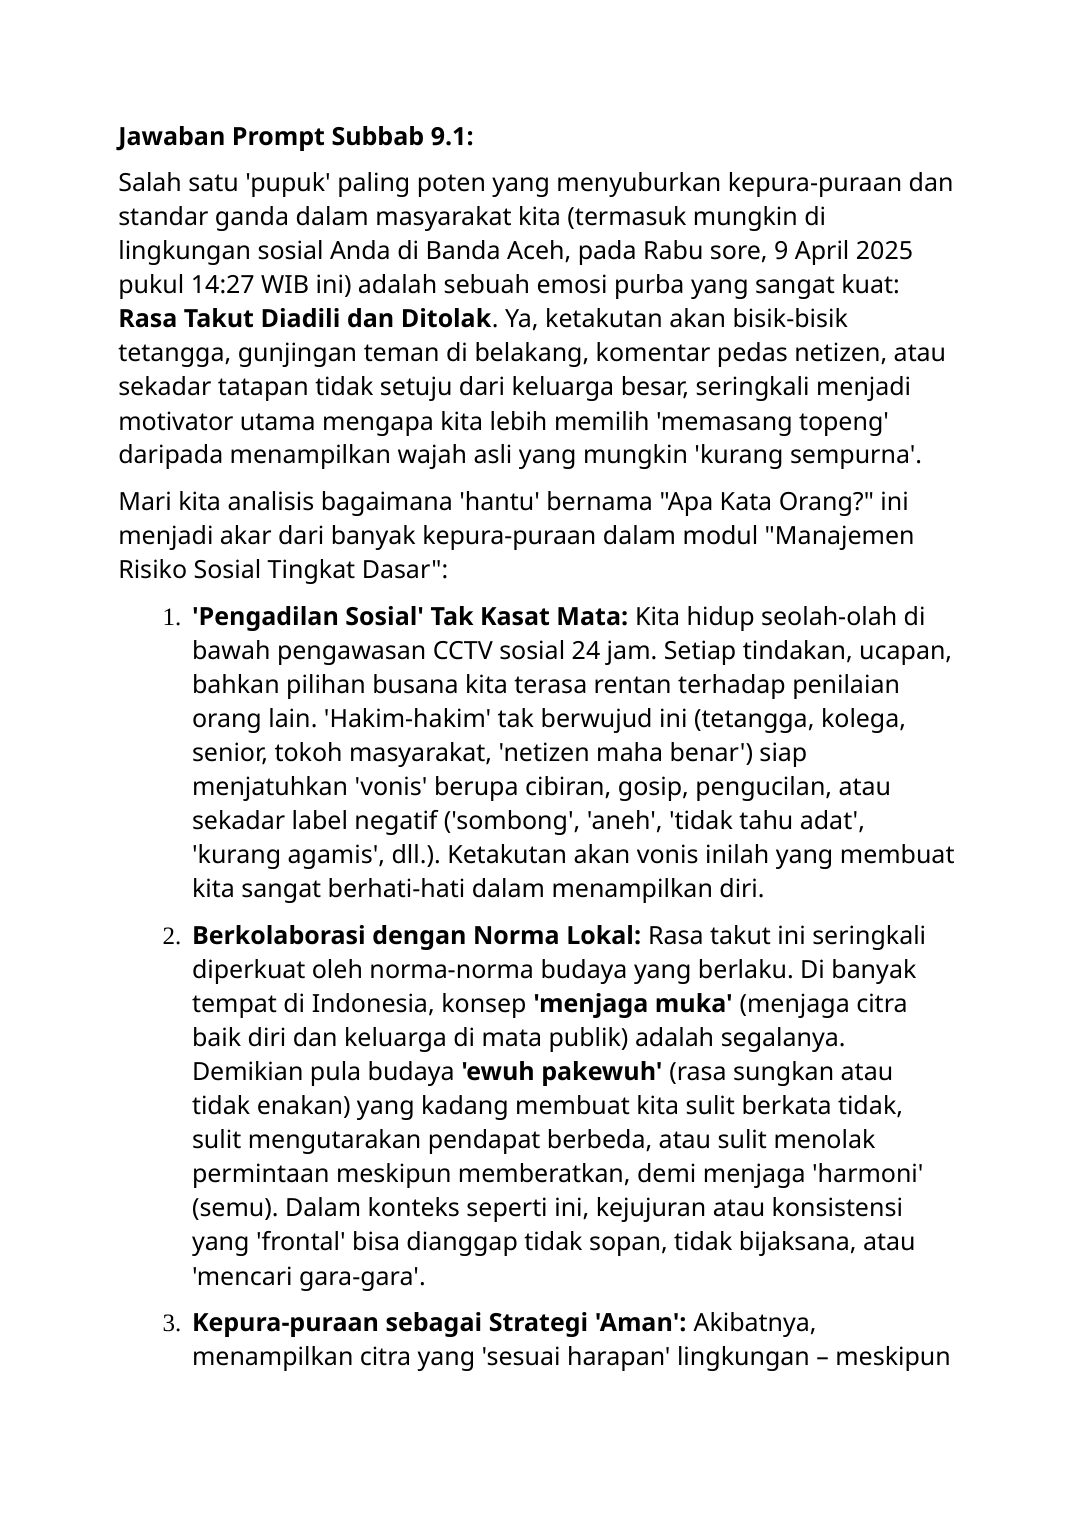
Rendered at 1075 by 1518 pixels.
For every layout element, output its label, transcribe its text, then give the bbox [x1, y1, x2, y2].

text Jawaban Prompt Subbab 9.1: [118, 118, 957, 152]
list Kepura-puraan sebagai Strategi 'Aman': Akibatnya, menampilkan citra yang 'sesuai harapan' lingkungan – meskipun [162, 1305, 957, 1373]
text Salah satu 'pupuk' paling poten yang menyuburkan kepura-puraan dan standar ganda dalam masyarakat kita (termasuk mungkin di lingkungan sosial Anda di Banda Aceh, pada Rabu sore, 9 April 2025 pukul 14:27 WIB ini) adalah sebuah emosi purba yang sangat kuat: Rasa Takut Diadili dan Ditolak. Ya, ketakutan akan bisik-bisik tetangga, gunjingan teman di belakang, komentar pedas netizen, atau sekadar tatapan tidak setuju dari keluarga besar, seringkali menjadi motivator utama mengapa kita lebih memilih 'memasang topeng' daripada menampilkan wajah asli yang mungkin 'kurang sempurna'. [118, 165, 957, 471]
list Berkolaborasi dengan Norma Lokal: Rasa takut ini seringkali diperkuat oleh norma-norma budaya yang berlaku. Di banyak tempat di Indonesia, konsep 'menjaga muka' (menjaga citra baik diri dan keluarga di mata publik) adalah segalanya. Demikian pula budaya 'ewuh pakewuh' (rasa sungkan atau tidak enakan) yang kadang membuat kita sulit berkata tidak, sulit mengutarakan pendapat berbeda, atau sulit menolak permintaan meskipun memberatkan, demi menjaga 'harmoni' (semu). Dalam konteks seperti ini, kejujuran atau konsistensi yang 'frontal' bisa dianggap tidak sopan, tidak bijaksana, atau 'mencari gara-gara'. [162, 917, 957, 1292]
text Mari kita analisis bagaimana 'hantu' bernama "Apa Kata Orang?" ini menjadi akar dari banyak kepura-puraan dalam modul "Manajemen Risiko Sosial Tingkat Dasar": [118, 484, 957, 586]
list 'Pengadilan Sosial' Tak Kasat Mata: Kita hidup seolah-olah di bawah pengawasan CCTV sosial 24 jam. Setiap tindakan, ucapan, bahkan pilihan busana kita terasa rentan terhadap penilaian orang lain. 'Hakim-hakim' tak berwujud ini (tetangga, kolega, senior, tokoh masyarakat, 'netizen maha benar') siap menjatuhkan 'vonis' berupa cibiran, gosip, pengucilan, atau sekadar label negatif ('sombong', 'aneh', 'tidak tahu adat', 'kurang agamis', dll.). Ketakutan akan vonis inilah yang membuat kita sangat berhati-hati dalam menampilkan diri. [162, 598, 957, 905]
